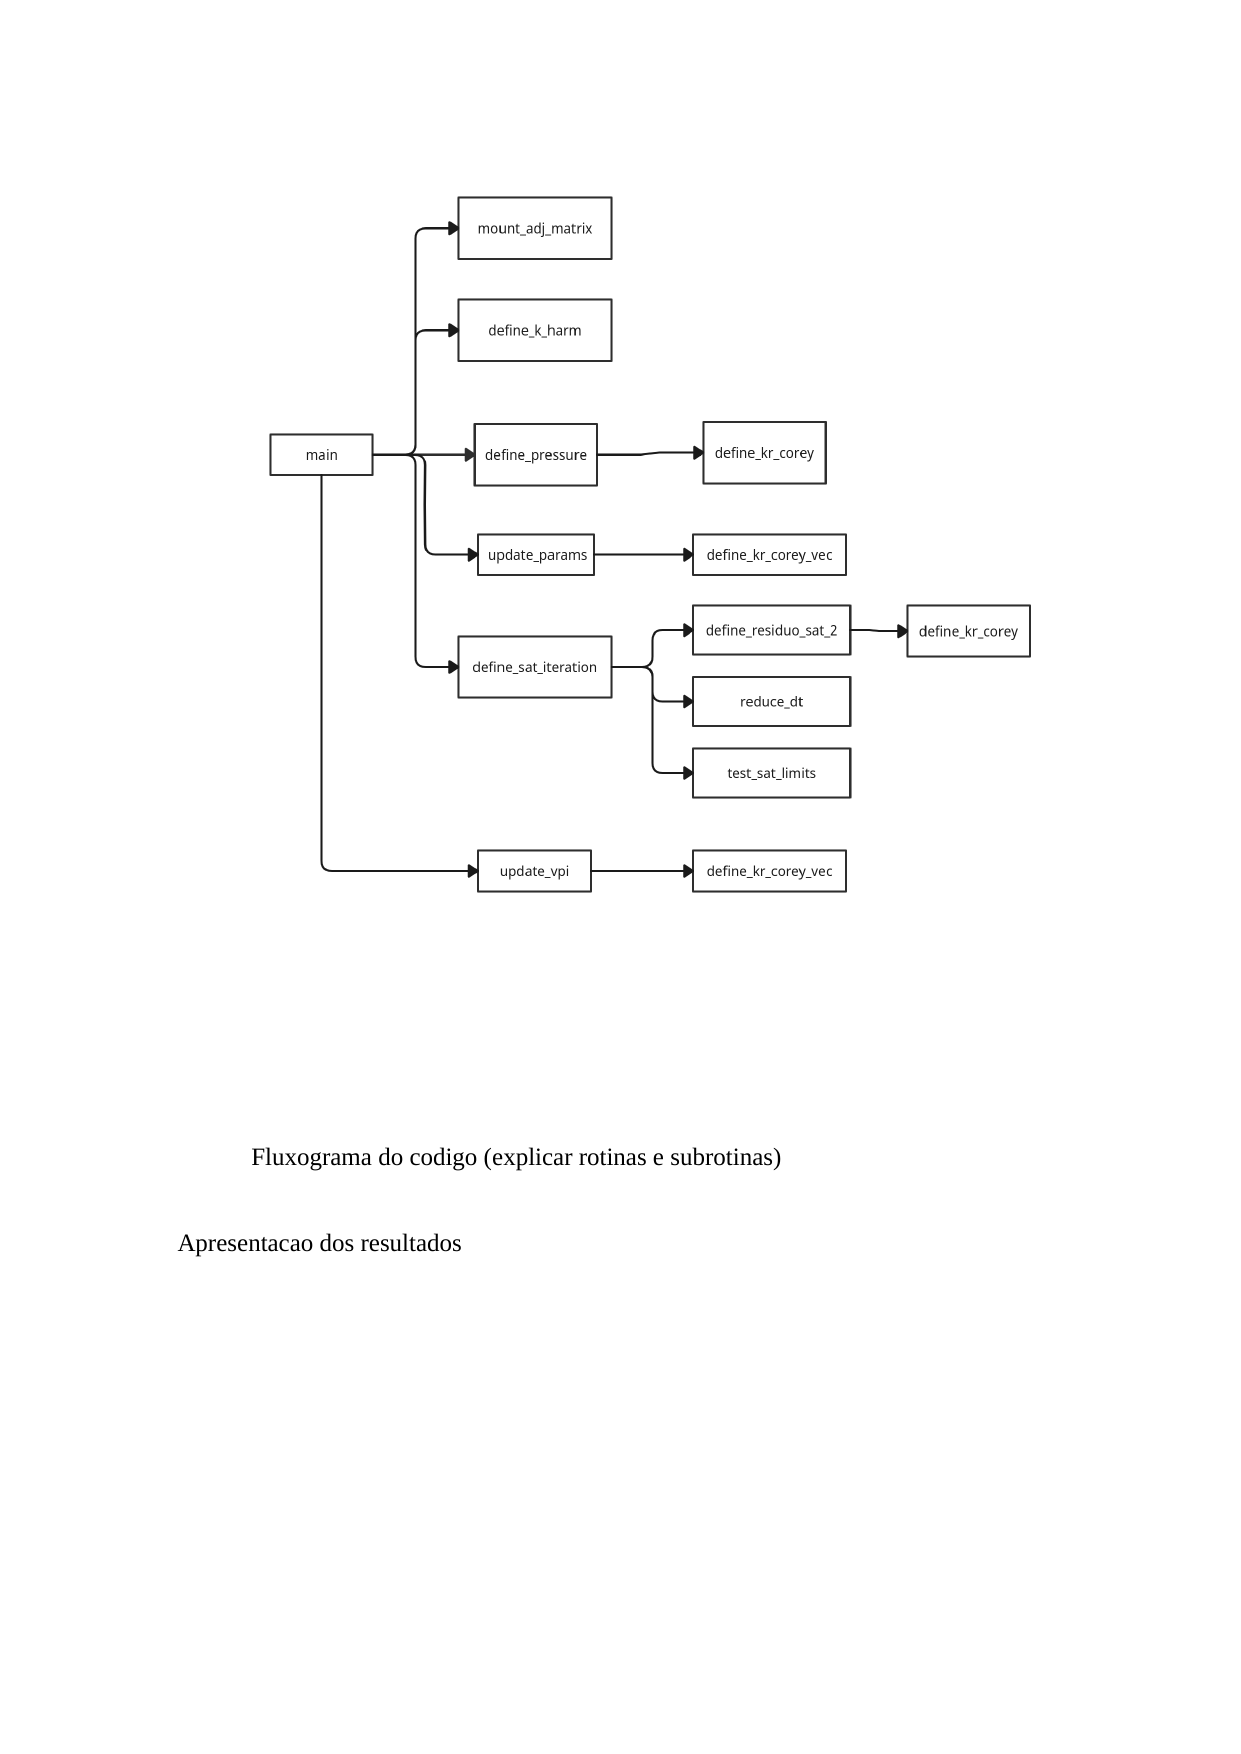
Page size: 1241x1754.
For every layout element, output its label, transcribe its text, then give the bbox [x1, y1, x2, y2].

picture [250, 177, 1050, 912]
text Apresentacao dos resultados [177, 1228, 1122, 1257]
text Fluxograma do codigo (explicar rotinas e subrotinas) [177, 1142, 1122, 1170]
